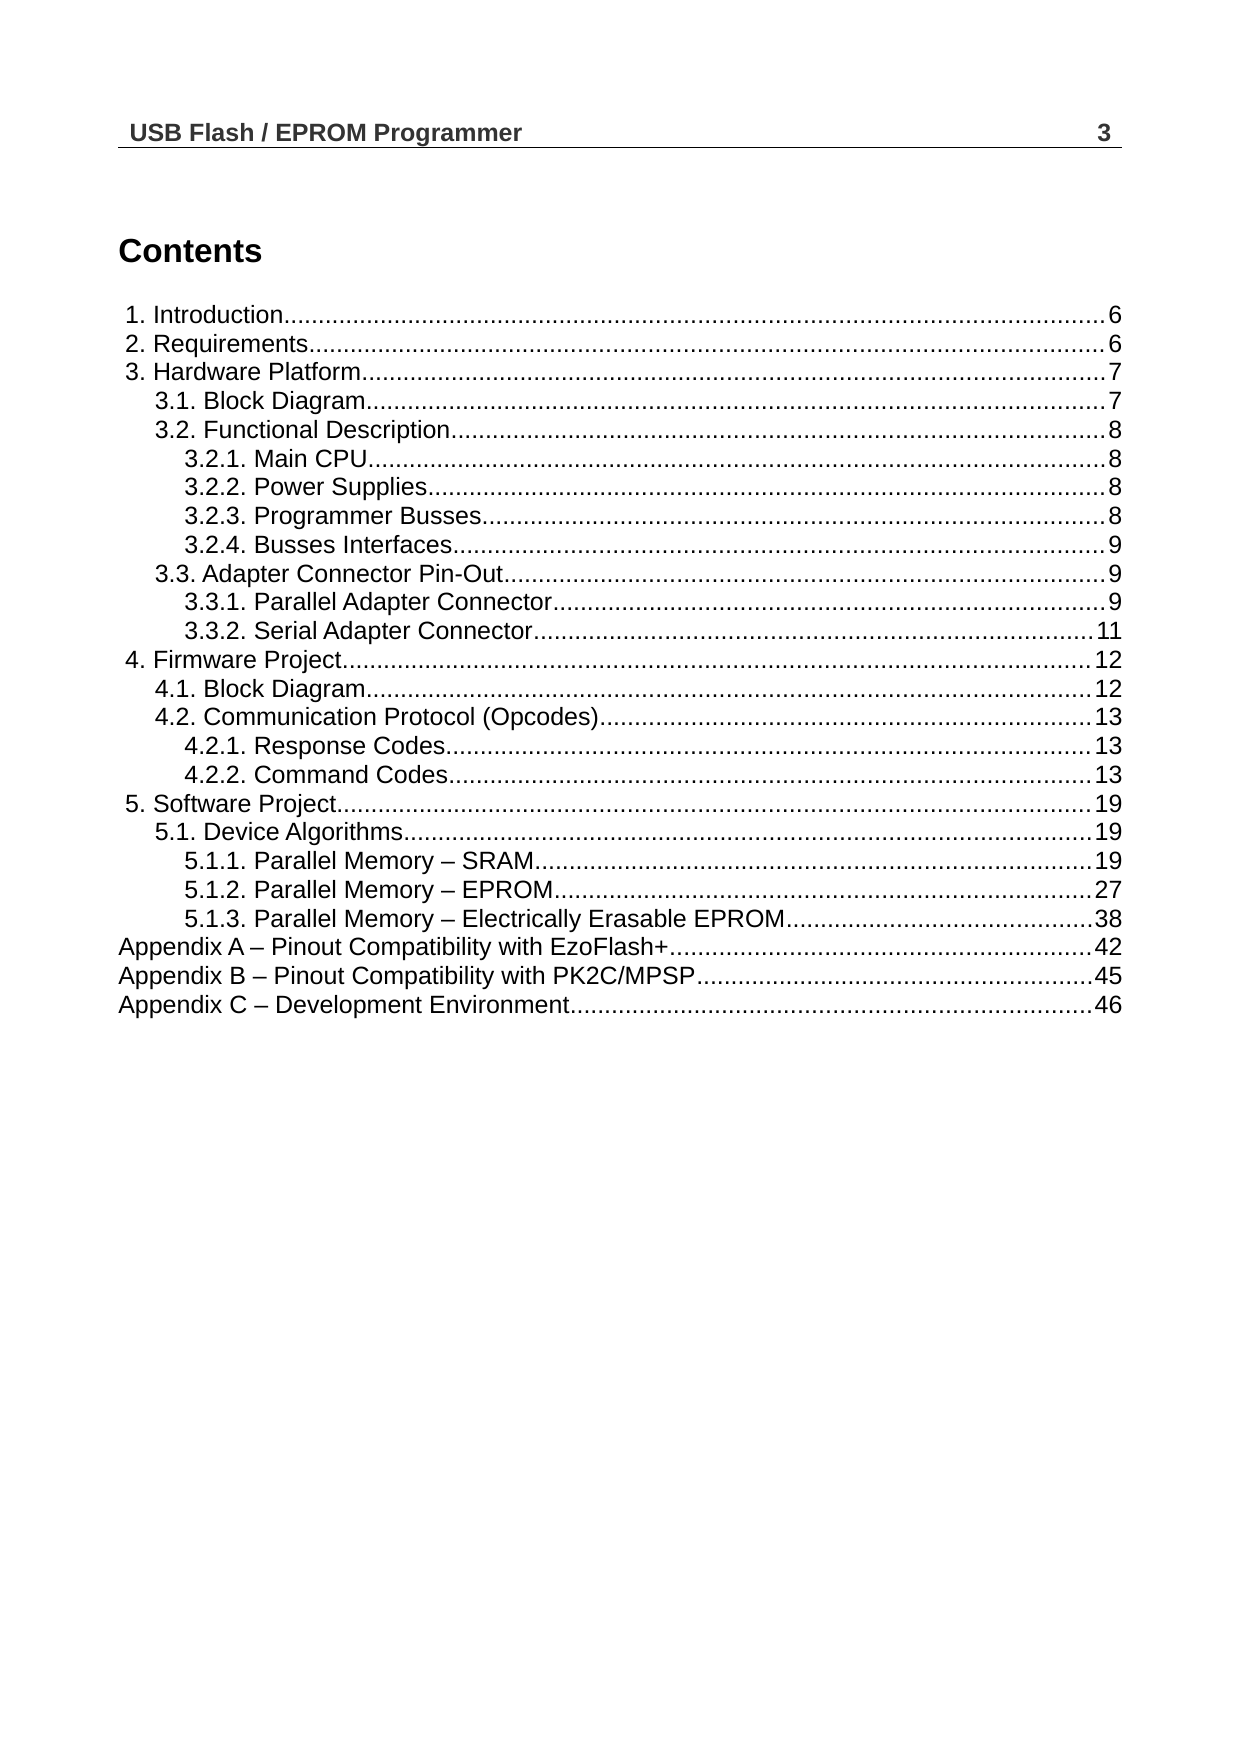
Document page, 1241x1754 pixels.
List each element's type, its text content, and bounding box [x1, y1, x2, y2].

text 3.2.4. Busses Interfaces 9 [177, 530, 1122, 559]
text 5. Software Project 19 [118, 789, 1122, 817]
text Appendix A – Pinout Compatibility with EzoFlash+ 42 [118, 932, 1122, 961]
text 3.3.1. Parallel Adapter Connector 9 [177, 587, 1122, 616]
text 4.1. Block Diagram 12 [148, 674, 1122, 702]
text Appendix B – Pinout Compatibility with PK2C/MPSP 45 [118, 961, 1122, 990]
text 1. Introduction 6 [118, 300, 1122, 329]
text Appendix C – Development Environment 46 [118, 990, 1122, 1019]
text 4.2. Communication Protocol (Opcodes) 13 [148, 702, 1122, 731]
text 5.1.2. Parallel Memory – EPROM 27 [177, 875, 1122, 904]
text 3.2.3. Programmer Busses 8 [177, 501, 1122, 530]
text 3.2.2. Power Supplies 8 [177, 472, 1122, 501]
text 3.2. Functional Description 8 [148, 415, 1122, 444]
text 5.1.3. Parallel Memory – Electrically Erasable EPROM 38 [177, 904, 1122, 932]
text 4.2.1. Response Codes 13 [177, 731, 1122, 760]
text 5.1. Device Algorithms 19 [148, 817, 1122, 846]
text 3.3. Adapter Connector Pin-Out 9 [148, 559, 1122, 587]
text 4. Firmware Project 12 [118, 645, 1122, 674]
text 2. Requirements 6 [118, 329, 1122, 357]
text 3.3.2. Serial Adapter Connector 11 [177, 616, 1122, 645]
text 3.1. Block Diagram 7 [148, 386, 1122, 415]
text 4.2.2. Command Codes 13 [177, 760, 1122, 789]
subtitle Contents [118, 231, 1122, 269]
text 3.2.1. Main CPU 8 [177, 444, 1122, 472]
text 3. Hardware Platform 7 [118, 357, 1122, 386]
text 5.1.1. Parallel Memory – SRAM 19 [177, 846, 1122, 875]
